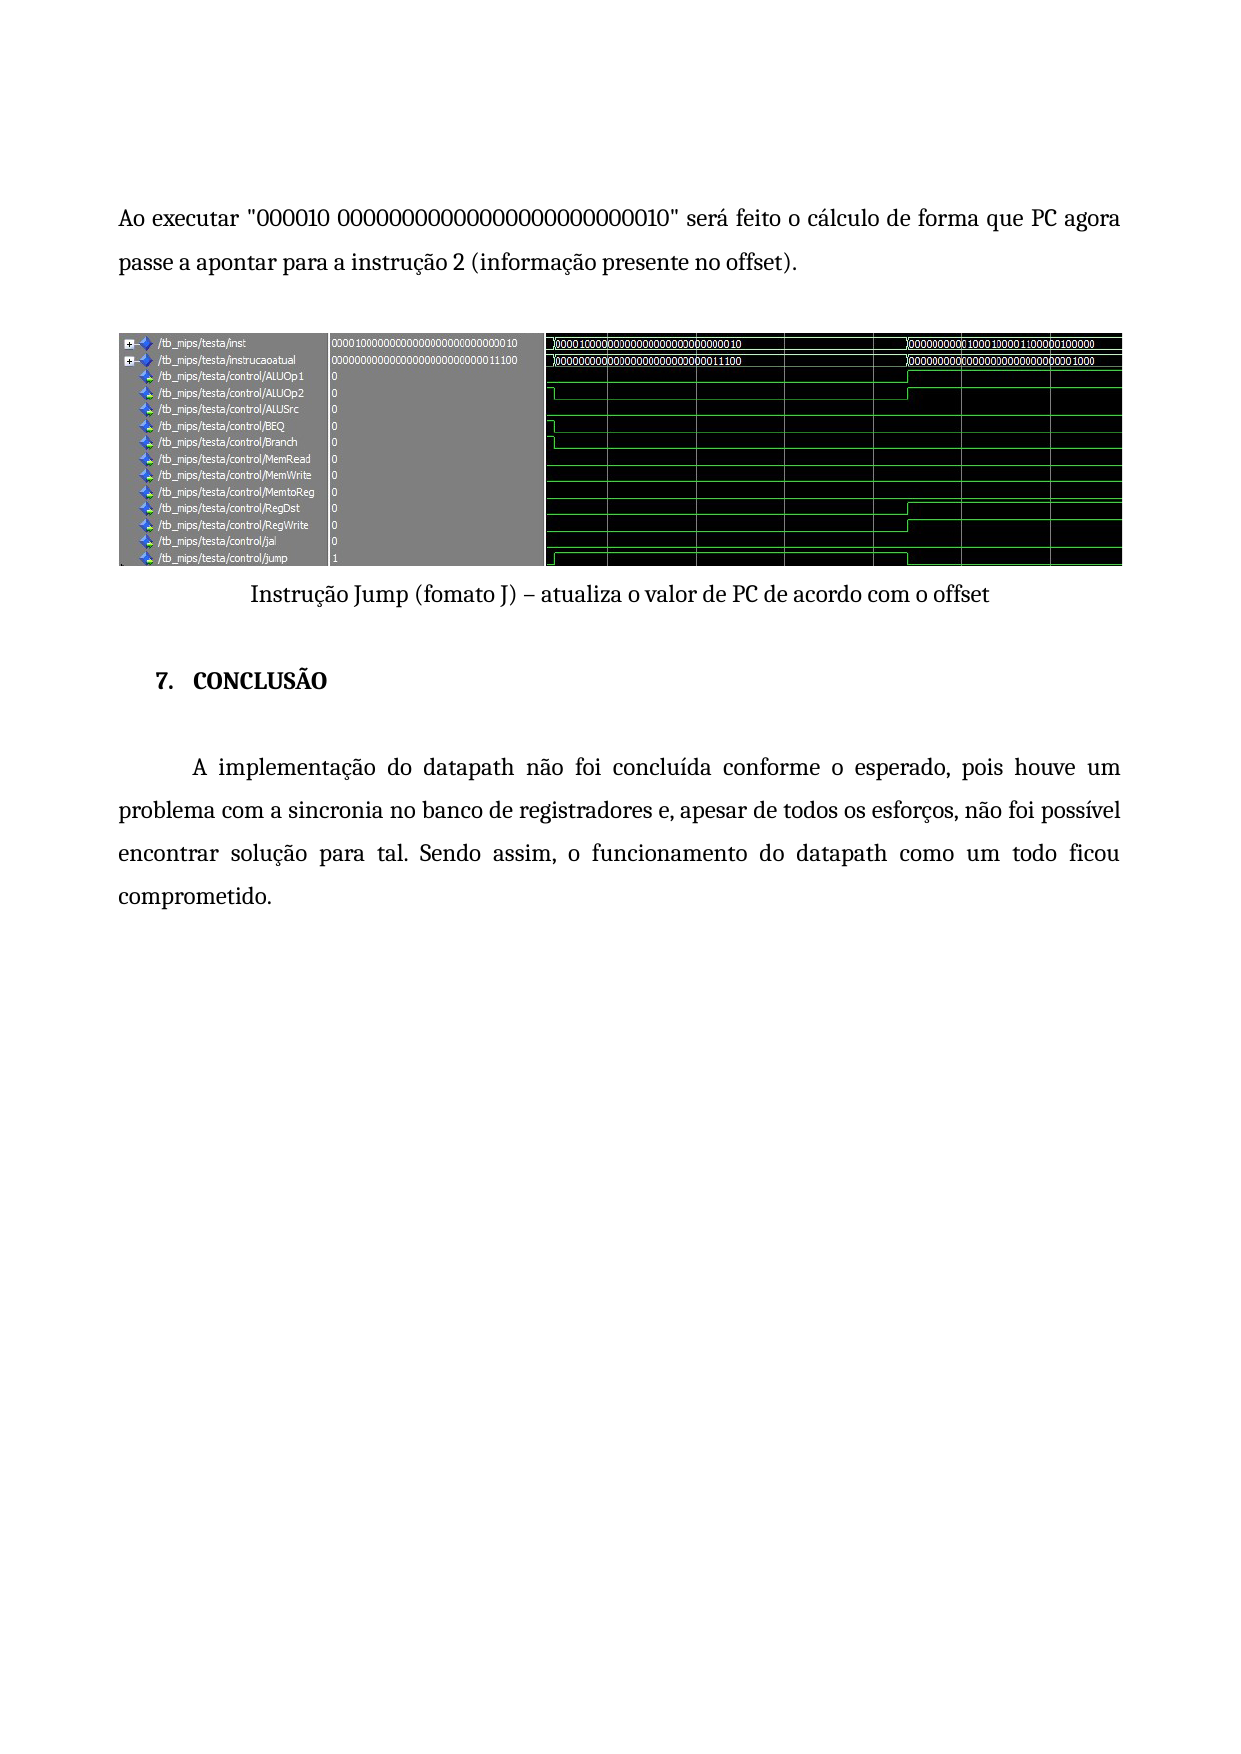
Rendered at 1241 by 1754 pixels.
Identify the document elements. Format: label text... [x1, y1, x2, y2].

list CONCLUSÃO [156, 667, 1122, 695]
picture [118, 333, 1123, 566]
text Instrução Jump (fomato J) – atualiza o valor de PC de acordo com o offset [118, 566, 1122, 609]
text A implementação do datapath não foi concluída conforme o esperado, pois houve um problema com a sincronia no banco de registradores e, apesar de todos os esforços, não foi possível encontrar solução para tal. Sendo assim, o funcionamento do datapath como um todo ficou comprometido. [118, 753, 1122, 911]
text Ao executar "000010 00000000000000000000000010" será feito o cálculo de forma que PC agora passe a apontar para a instrução 2 (informação presente no offset). [118, 204, 1122, 276]
